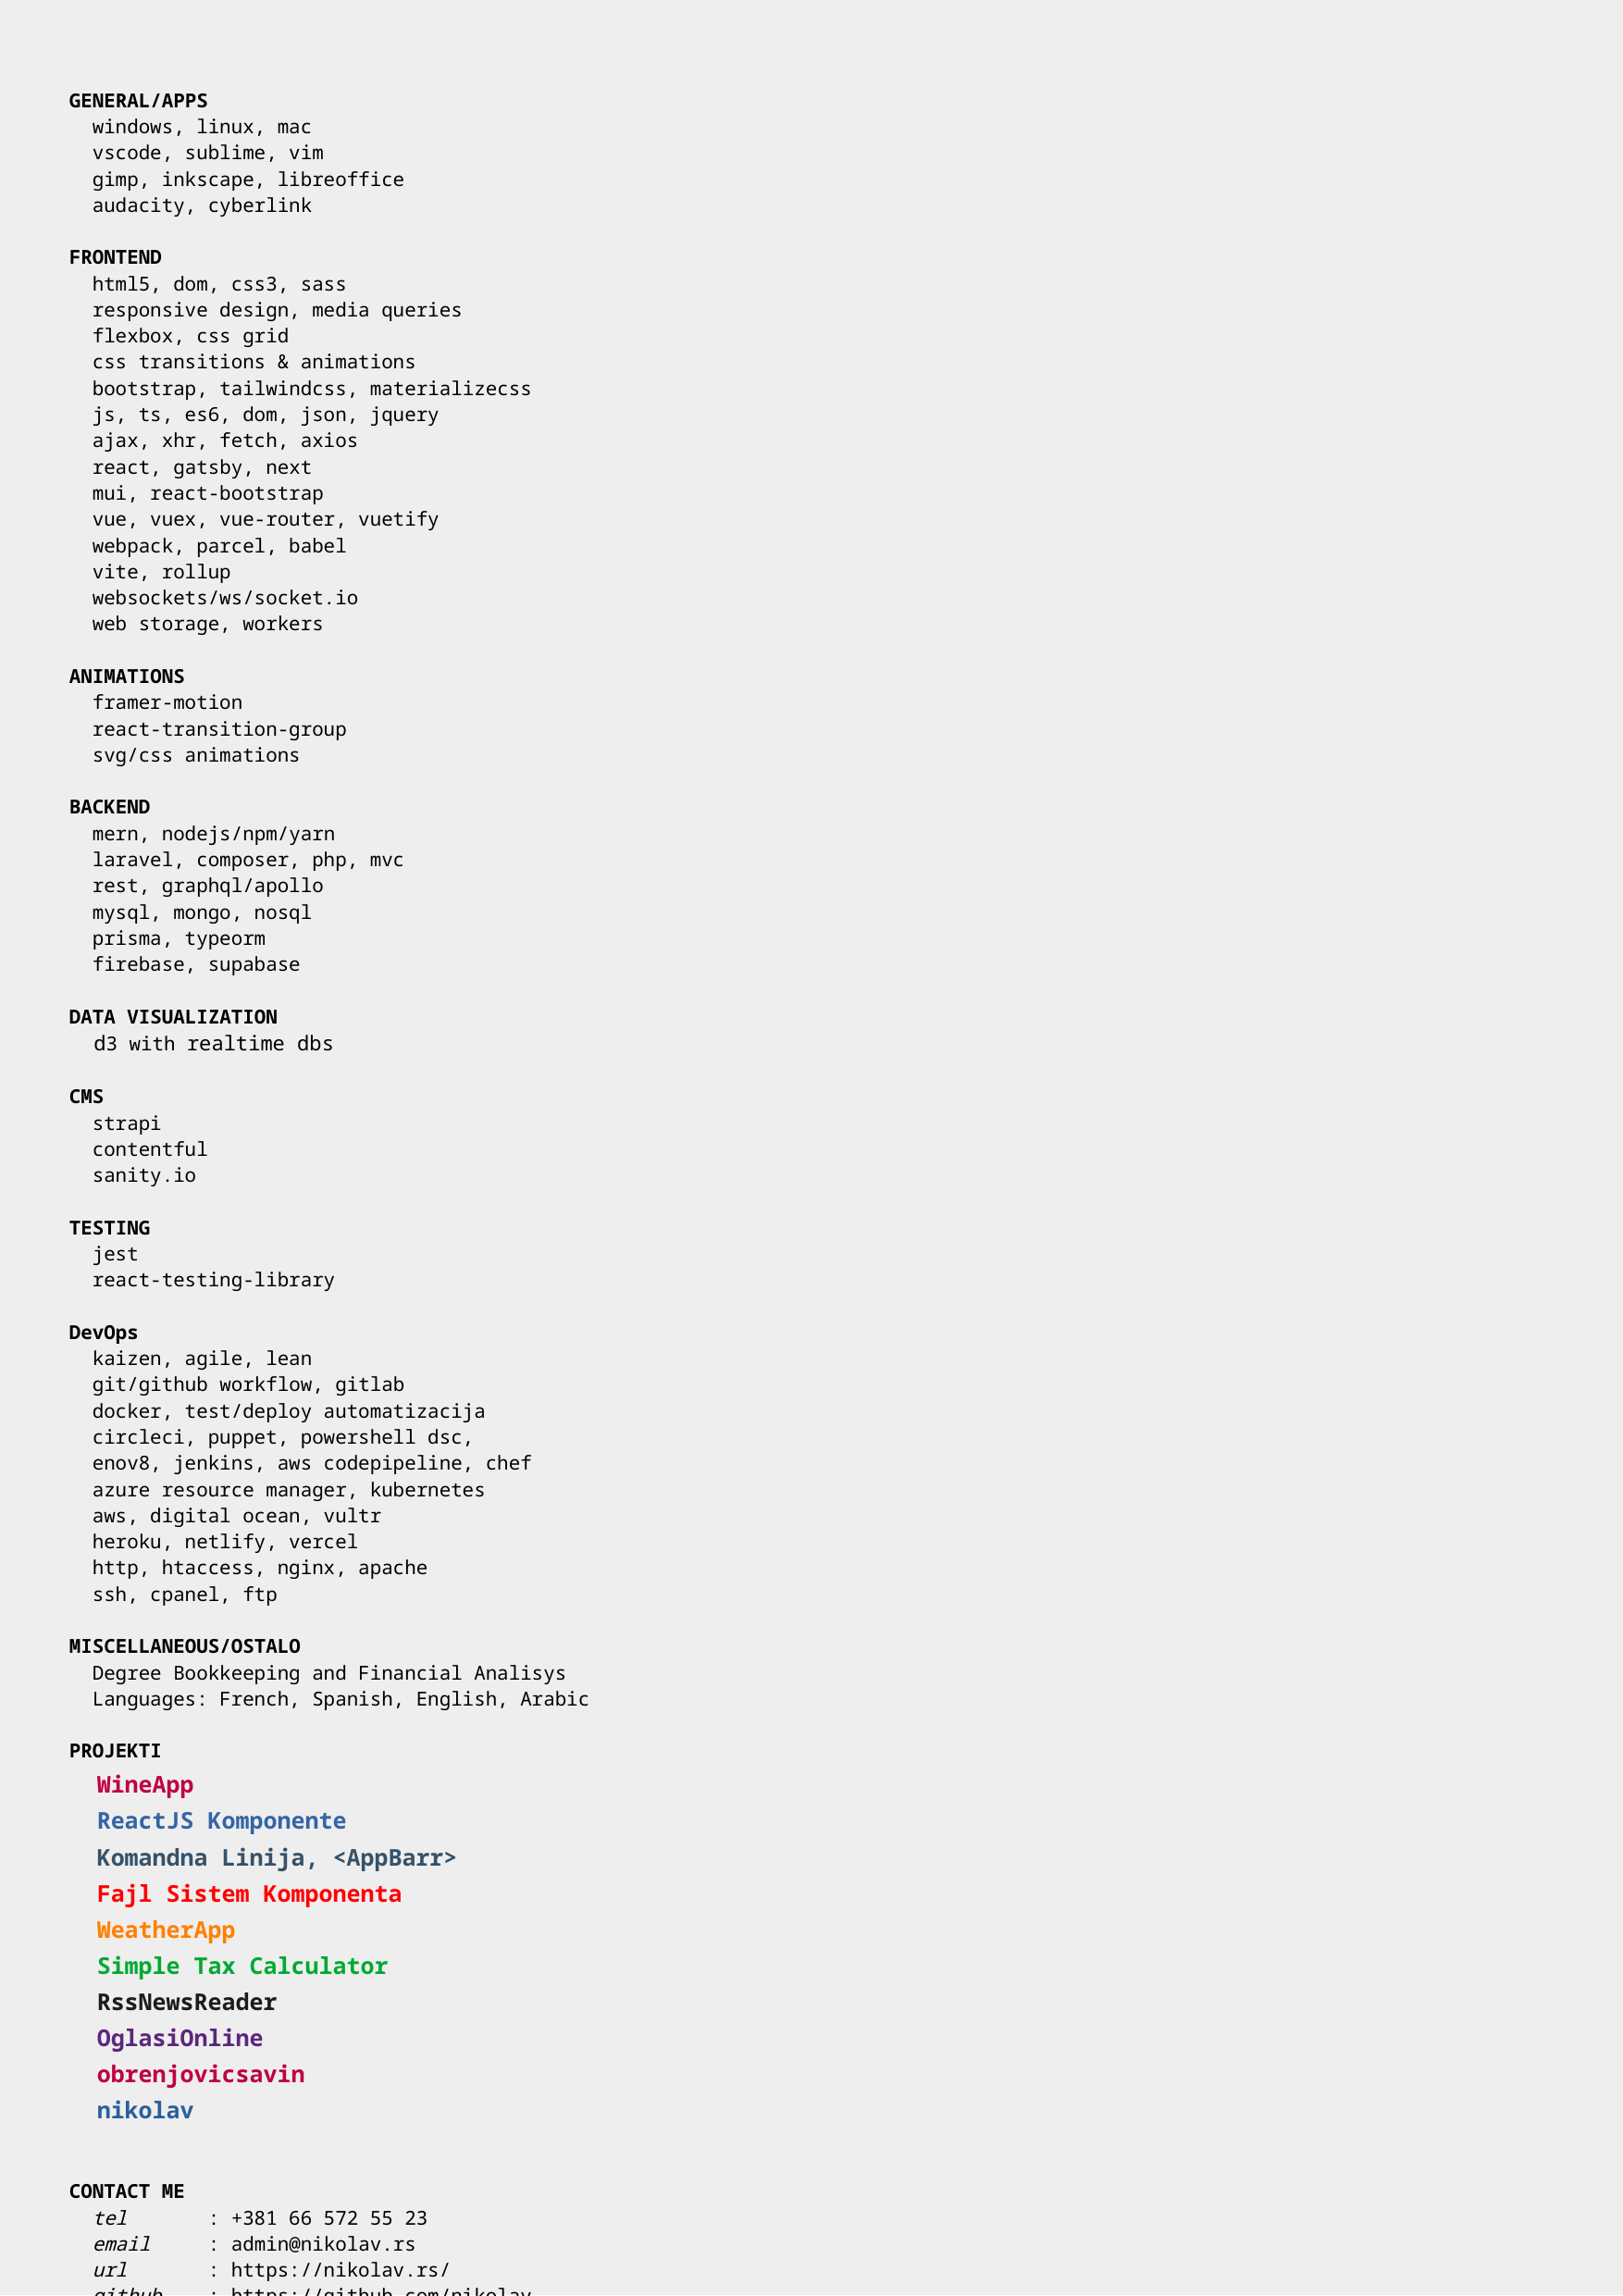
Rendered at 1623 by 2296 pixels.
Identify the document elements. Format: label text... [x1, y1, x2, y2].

text_box GENERAL/APPS windows, linux, mac vscode, sublime, vim gimp, inkscape, libreoffice audacity, cyberlink FRONTEND html5, dom, css3, sass responsive design, media queries flexbox, css grid css transitions & animations bootstrap, tailwindcss, materializecss js, ts, es6, dom, json, jquery ajax, xhr, fetch, axios react, gatsby, next mui, react-bootstrap vue, vuex, vue-router, vuetify webpack, parcel, babel vite, rollup websockets/ws/socket.io web storage, workers ANIMATIONS framer-motion react-transition-group svg/css animations BACKEND mern, nodejs/npm/yarn laravel, composer, php, mvc rest, graphql/apollo mysql, mongo, nosql prisma, typeorm firebase, supabase DATA VISUALIZATION d3 with realtime dbs CMS strapi contentful sanity.io TESTING jest react-testing-library DevOps kaizen, agile, lean git/github workflow, gitlab docker, test/deploy automatizacija circleci, puppet, powershell dsc, enov8, jenkins, aws codepipeline, chef azure resource manager, kubernetes aws, digital ocean, vultr heroku, netlify, vercel http, htaccess, nginx, apache ssh, cpanel, ftp MISCELLANEOUS/OSTALO Degree Bookkeeping and Financial Analisys Languages: French, Spanish, English, Arabic PROJEKTI WineApp ReactJS Komponente Komandna Linija, <AppBarr> Fajl Sistem Komponenta WeatherApp Simple Tax Calculator RssNewsReader OglasiOnline obrenjovicsavin nikolav CONTACT ME tel : +381 66 572 55 23 email : admin@nikolav.rs url : https://nikolav.rs/ github : https://github.com/nikolav facebook : https://www.facebook.com/nikolav.me instagram : https://www.instagram.com/nikolav.rs/ youtube : https://www.youtube.com/channel/UCXtm7byraXXFkYtfrWHJHSA/ [56, 80, 1567, 2228]
